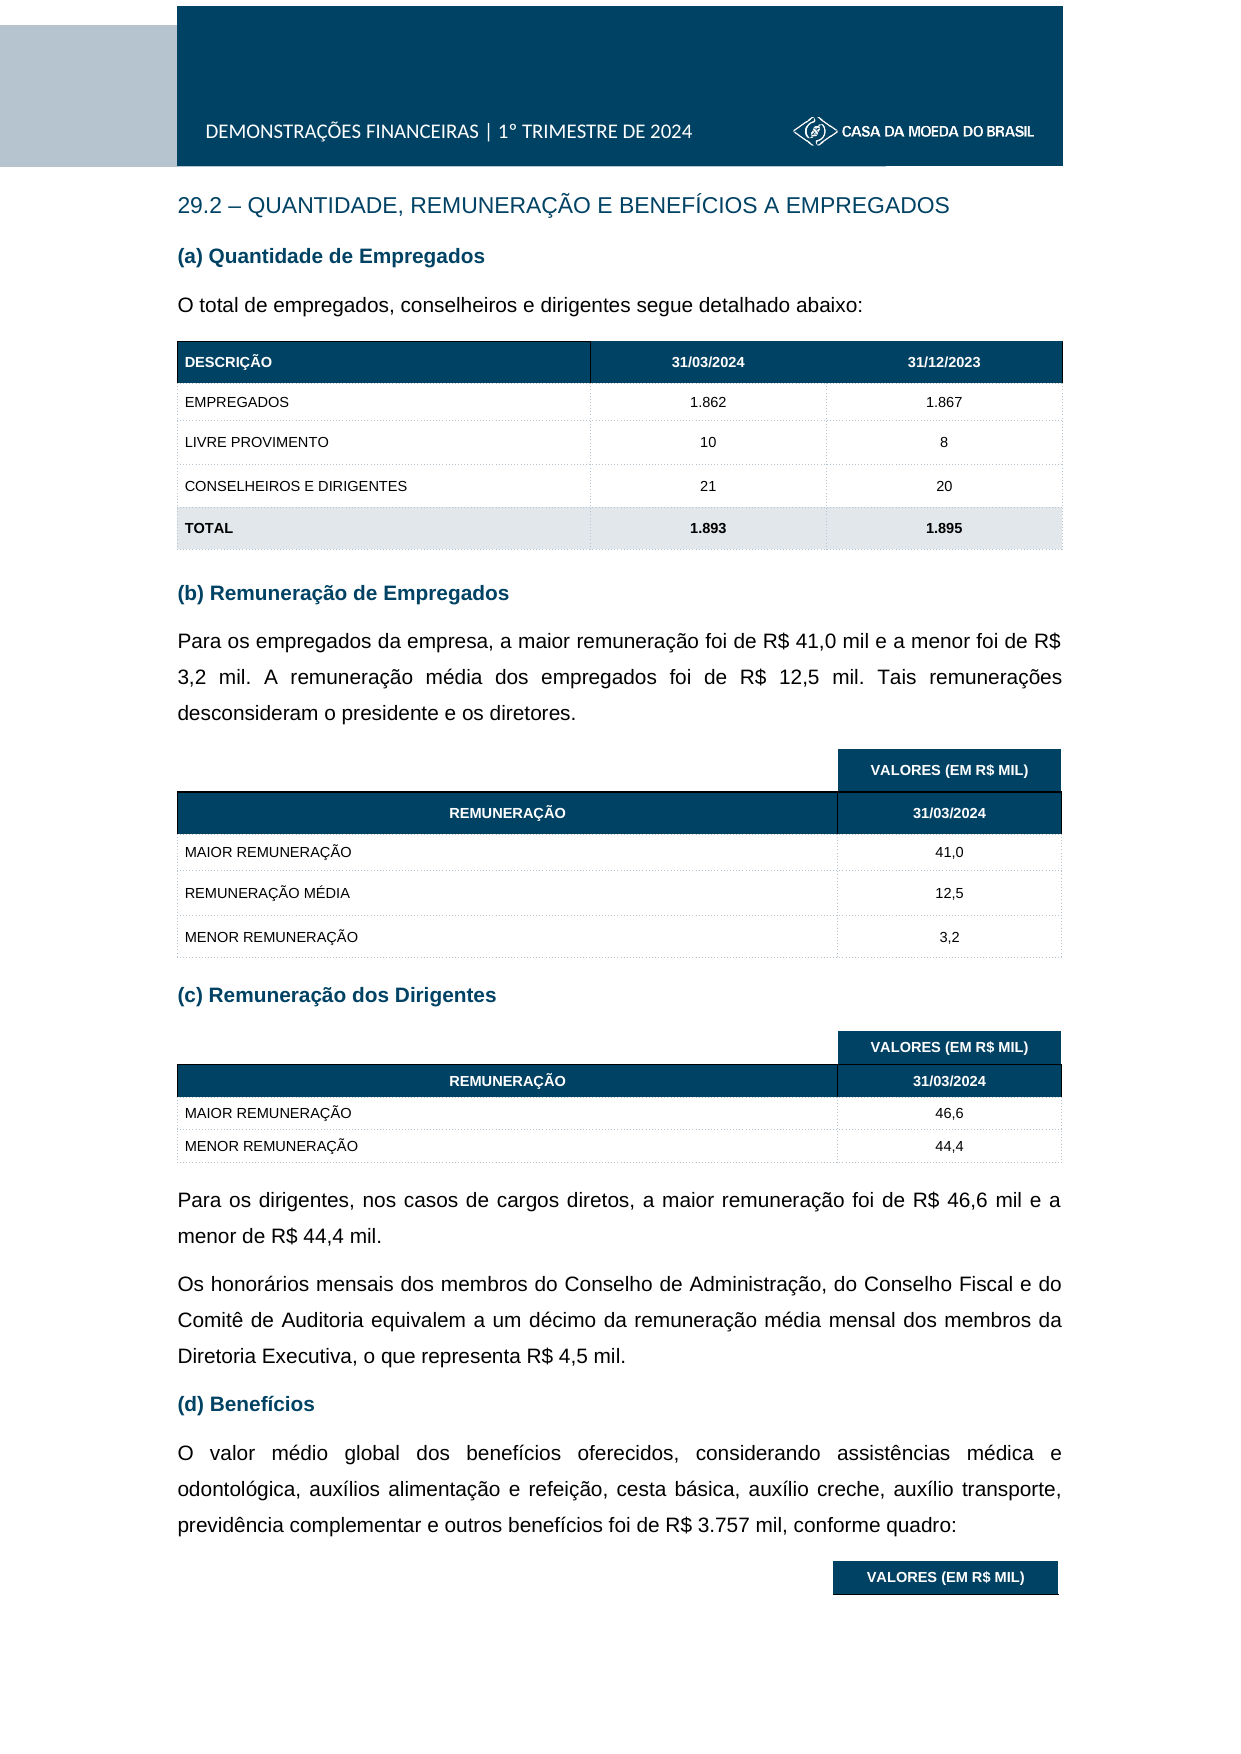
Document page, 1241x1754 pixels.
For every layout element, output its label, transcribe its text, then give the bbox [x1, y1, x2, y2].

table_header [177, 1561, 833, 1594]
table_cell LIVRE PROVIMENTO [177, 420, 590, 464]
text 29.2 – QUANTIDADE, REMUNERAÇÃO E BENEFÍCIOS A EMPREGADOS [177, 192, 1063, 218]
table_header VALORES (EM R$ MIL) [838, 749, 1061, 791]
table_cell 41,0 [838, 834, 1061, 870]
table_cell REMUNERAÇÃO [178, 1065, 837, 1097]
table_cell 31/03/2024 [838, 1065, 1061, 1097]
text Para os empregados da empresa, a maior remuneração foi de R$ 41,0 mil e a menor foi de R$ 3,2 mil. A remuneração média dos empregados foi de R$ 12,5 mil. Tais remunerações desconsideram o presidente e os diretores. [177, 629, 1063, 725]
table_cell 1.867 [826, 383, 1062, 420]
table_cell CONSELHEIROS E DIRIGENTES [177, 464, 590, 507]
table_cell 46,6 [838, 1097, 1061, 1129]
table_header 31/12/2023 [826, 341, 1062, 383]
table_header VALORES (EM R$ MIL) [838, 1031, 1061, 1064]
table_header VALORES (EM R$ MIL) [833, 1561, 1058, 1594]
table_cell 3,2 [838, 915, 1061, 957]
text O valor médio global dos benefícios oferecidos, considerando assistências médica e odontológica, auxílios alimentação e refeição, cesta básica, auxílio creche, auxílio transporte, previdência complementar e outros benefícios foi de R$ 3.757 mil, conforme quadro: [177, 1441, 1063, 1537]
table_cell 21 [590, 464, 826, 507]
text (d) Benefícios [177, 1392, 1063, 1416]
table_cell 8 [826, 420, 1062, 464]
text (c) Remuneração dos Dirigentes [177, 983, 1063, 1007]
table_cell 1.862 [590, 383, 826, 420]
table_cell 31/03/2024 [838, 793, 1061, 834]
table_cell MAIOR REMUNERAÇÃO [177, 834, 838, 870]
table_cell 1.895 [826, 507, 1062, 549]
table_cell 10 [590, 420, 826, 464]
table_header [1059, 1561, 1063, 1594]
table_cell 44,4 [838, 1129, 1061, 1162]
table_cell 1.893 [590, 507, 826, 549]
table_header [177, 749, 838, 791]
text (a) Quantidade de Empregados [177, 244, 1063, 268]
table_cell MENOR REMUNERAÇÃO [177, 915, 838, 957]
table_header [177, 1031, 838, 1064]
table_cell MAIOR REMUNERAÇÃO [177, 1097, 838, 1129]
table_cell MENOR REMUNERAÇÃO [177, 1129, 838, 1162]
table_cell REMUNERAÇÃO MÉDIA [177, 870, 838, 915]
table_cell 12,5 [838, 870, 1061, 915]
text O total de empregados, conselheiros e dirigentes segue detalhado abaixo: [177, 292, 1063, 316]
table_cell 20 [826, 464, 1062, 507]
text (b) Remuneração de Empregados [177, 580, 1063, 604]
table_header DESCRIÇÃO [178, 342, 590, 383]
table_cell TOTAL [177, 507, 590, 549]
table_cell EMPREGADOS [177, 383, 590, 420]
text Os honorários mensais dos membros do Conselho de Administração, do Conselho Fiscal e do Comitê de Auditoria equivalem a um décimo da remuneração média mensal dos membros da Diretoria Executiva, o que representa R$ 4,5 mil. [177, 1272, 1063, 1368]
text Para os dirigentes, nos casos de cargos diretos, a maior remuneração foi de R$ 46,6 mil e a menor de R$ 44,4 mil. [177, 1188, 1063, 1247]
table_cell REMUNERAÇÃO [178, 793, 837, 834]
table_header 31/03/2024 [591, 341, 826, 383]
